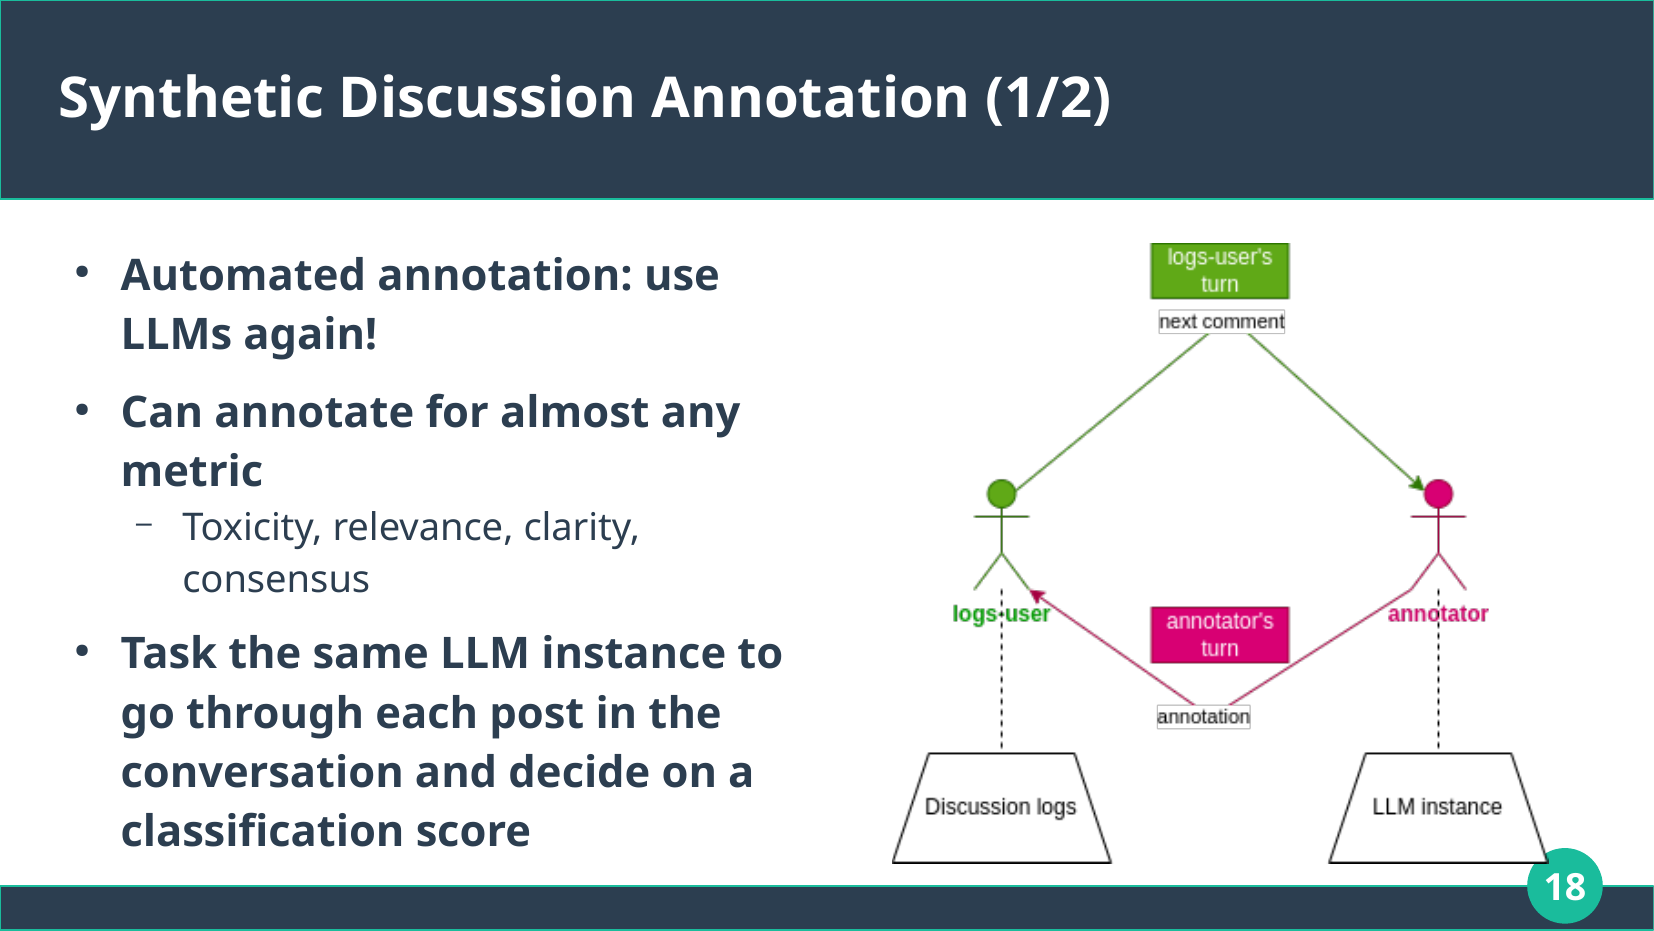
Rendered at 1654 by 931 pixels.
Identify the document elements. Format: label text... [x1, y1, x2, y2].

picture [892, 243, 1549, 864]
title Synthetic Discussion Annotation (1/2) [59, 37, 1595, 155]
list Automated annotation: use LLMs again! Can annotate for almost any metric Toxicity, relevance, clarity, consensus Task the same LLM instance to go through each post in the conversation and decide on a classification score [59, 243, 809, 864]
